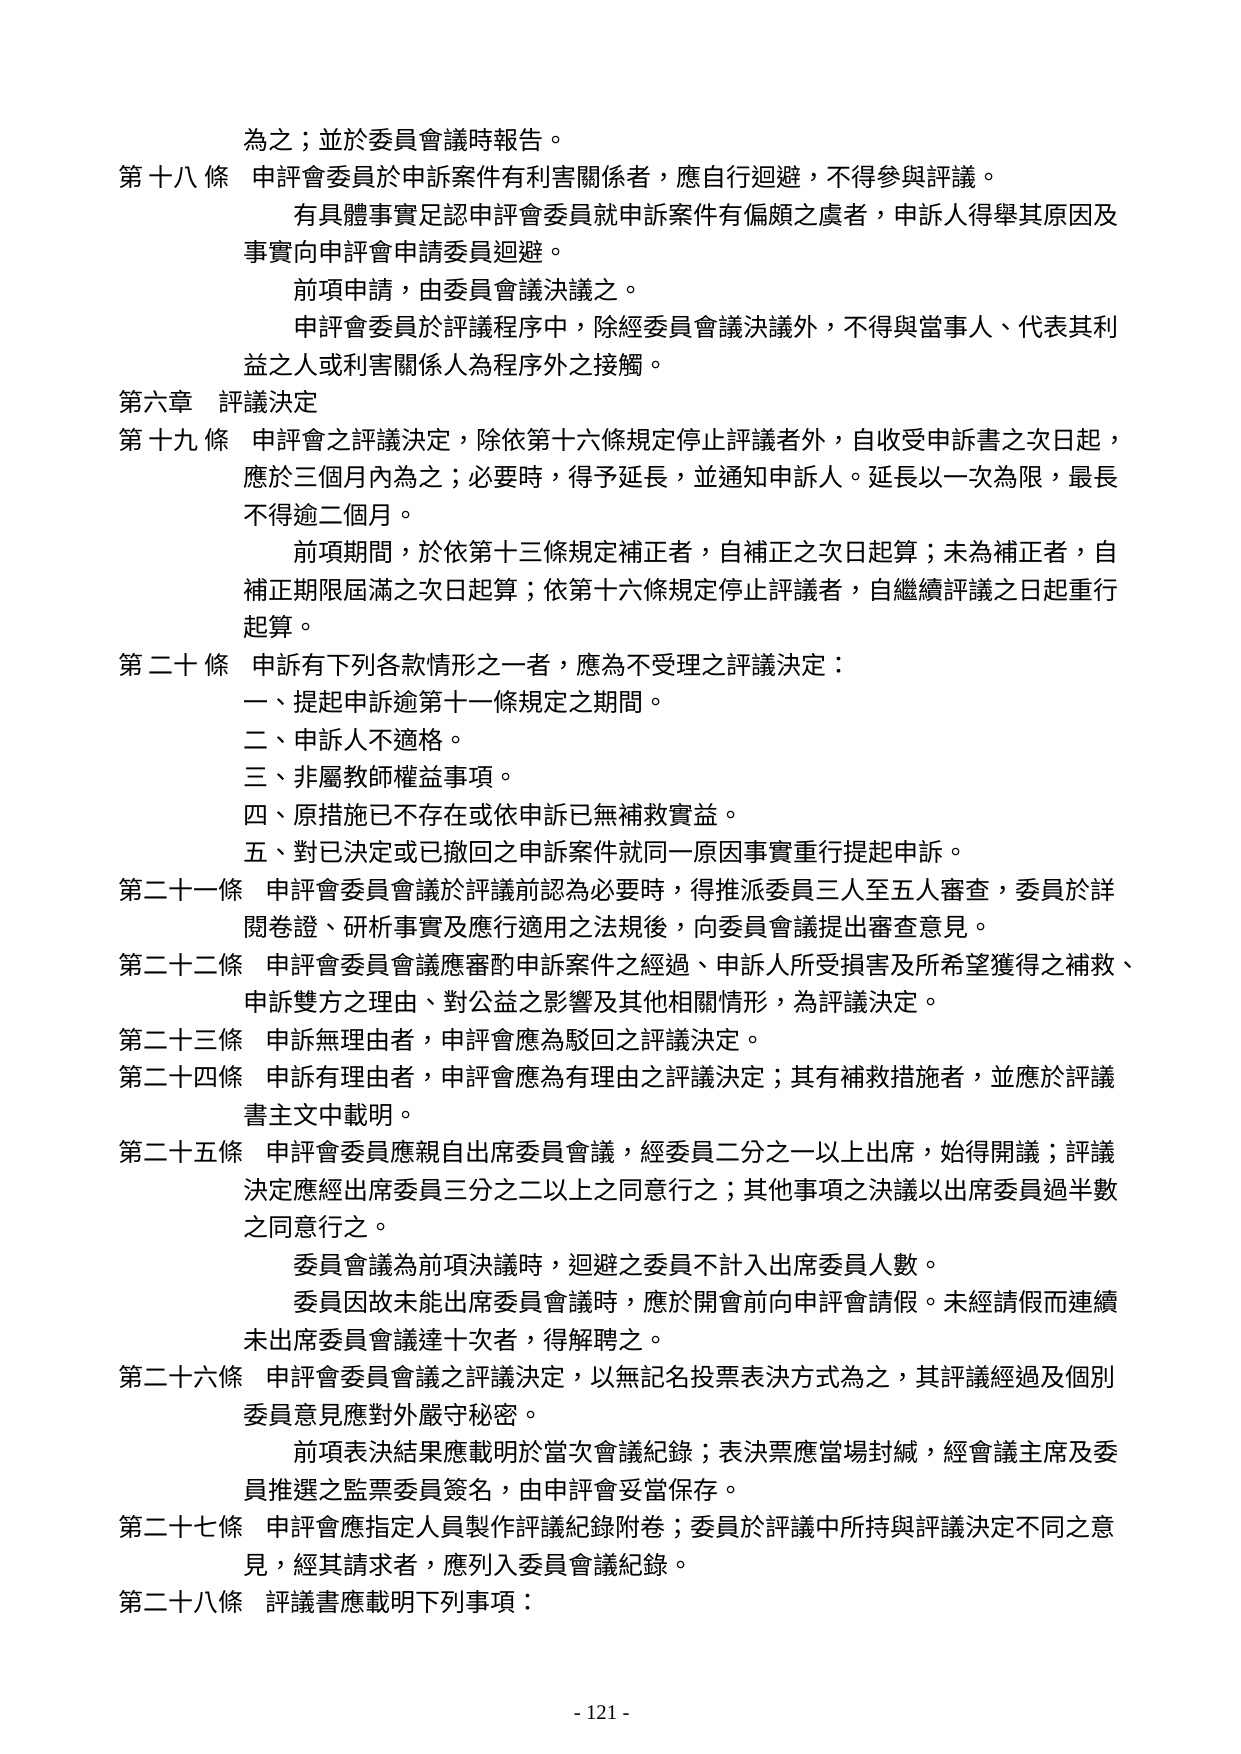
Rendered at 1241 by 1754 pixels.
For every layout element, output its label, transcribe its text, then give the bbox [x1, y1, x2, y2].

text 第二十六條 申評會委員會議之評議決定，以無記名投票表決方式為之，其評議經過及個別委員意見應對外嚴守秘密。 [118, 1357, 1122, 1432]
text 第二十五條 申評會委員應親自出席委員會議，經委員二分之一以上出席，始得開議；評議決定應經出席委員三分之二以上之同意行之；其他事項之決議以出席委員過半數之同意行之。 [118, 1132, 1122, 1244]
text 前項表決結果應載明於當次會議紀錄；表決票應當場封緘，經會議主席及委員推選之監票委員簽名，由申評會妥當保存。 [243, 1432, 1122, 1507]
text 二、申訴人不適格。 [243, 719, 1122, 757]
text 第二十一條 申評會委員會議於評議前認為必要時，得推派委員三人至五人審查，委員於詳閱卷證、研析事實及應行適用之法規後，向委員會議提出審查意見。 [118, 869, 1122, 944]
text 委員因故未能出席委員會議時，應於開會前向申評會請假。未經請假而連續未出席委員會議達十次者，得解聘之。 [243, 1282, 1122, 1357]
text 委員會議為前項決議時，迴避之委員不計入出席委員人數。 [243, 1244, 1122, 1282]
text 第二十七條 申評會應指定人員製作評議紀錄附卷；委員於評議中所持與評議決定不同之意見，經其請求者，應列入委員會議紀錄。 [118, 1507, 1122, 1582]
text 第二十三條 申訴無理由者，申評會應為駁回之評議決定。 [118, 1019, 1122, 1057]
text 第二十二條 申評會委員會議應審酌申訴案件之經過、申訴人所受損害及所希望獲得之補救、申訴雙方之理由、對公益之影響及其他相關情形，為評議決定。 [118, 944, 1122, 1019]
text 第二十四條 申訴有理由者，申評會應為有理由之評議決定；其有補救措施者，並應於評議書主文中載明。 [118, 1057, 1122, 1132]
text 第 十九 條 申評會之評議決定，除依第十六條規定停止評議者外，自收受申訴書之次日起，應於三個月內為之；必要時，得予延長，並通知申訴人。延長以一次為限，最長不得逾二個月。 [118, 419, 1122, 532]
text 一、提起申訴逾第十一條規定之期間。 [243, 682, 1122, 719]
text 三、非屬教師權益事項。 [243, 757, 1122, 794]
text 四、原措施已不存在或依申訴已無補救實益。 [243, 794, 1122, 832]
text 為之；並於委員會議時報告。 [243, 119, 1122, 157]
text 第 二十 條 申訴有下列各款情形之一者，應為不受理之評議決定： [118, 644, 1122, 682]
text 五、對已決定或已撤回之申訴案件就同一原因事實重行提起申訴。 [243, 832, 1122, 869]
text 第六章 評議決定 [118, 382, 1122, 419]
text 申評會委員於評議程序中，除經委員會議決議外，不得與當事人、代表其利益之人或利害關係人為程序外之接觸。 [243, 307, 1122, 382]
text 第二十八條 評議書應載明下列事項： [118, 1582, 1122, 1619]
text 前項期間，於依第十三條規定補正者，自補正之次日起算；未為補正者，自補正期限屆滿之次日起算；依第十六條規定停止評議者，自繼續評議之日起重行起算。 [243, 532, 1122, 644]
text 有具體事實足認申評會委員就申訴案件有偏頗之虞者，申訴人得舉其原因及事實向申評會申請委員迴避。 [243, 194, 1122, 269]
text 第 十八 條 申評會委員於申訴案件有利害關係者，應自行迴避，不得參與評議。 [118, 157, 1122, 194]
text 前項申請，由委員會議決議之。 [243, 269, 1122, 307]
